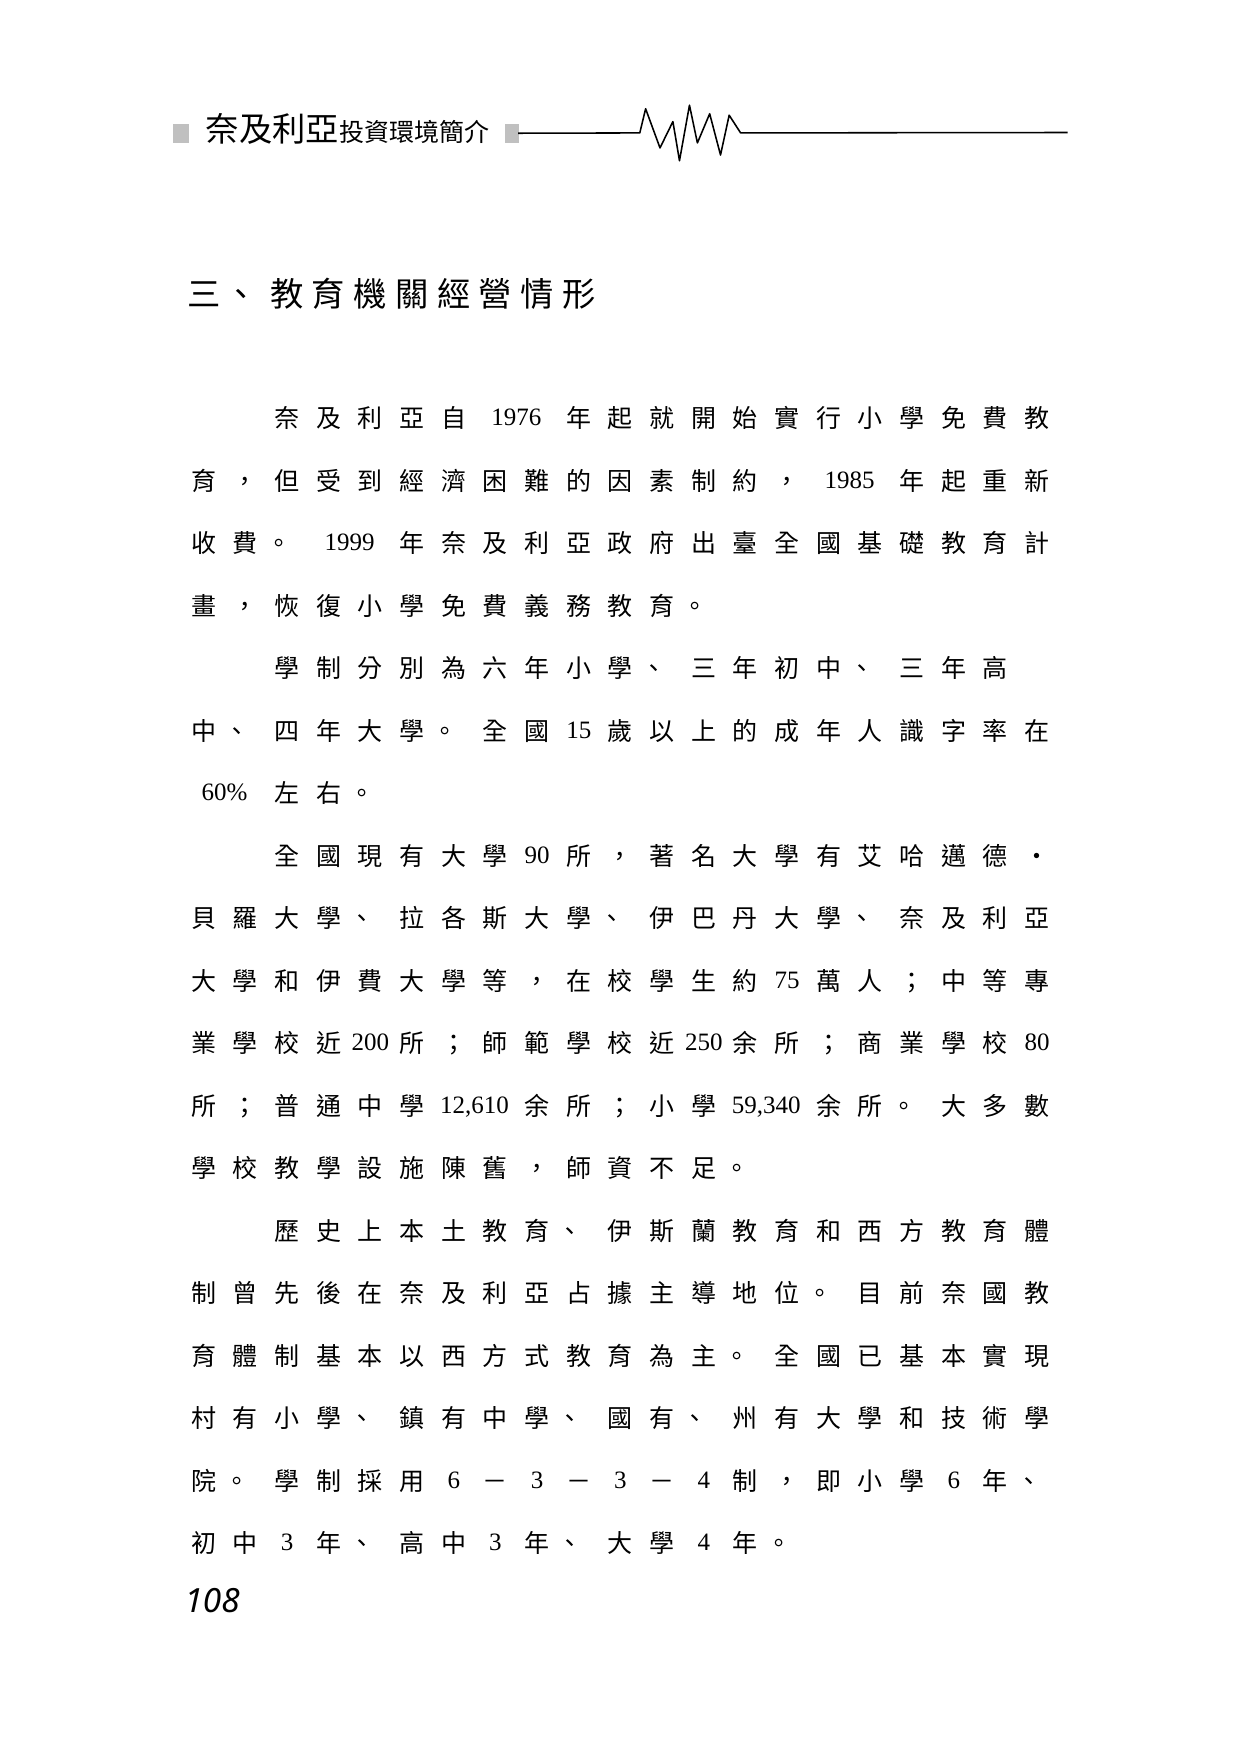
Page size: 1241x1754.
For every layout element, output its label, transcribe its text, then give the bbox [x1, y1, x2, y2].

text 三、教育機關經營情形 [183, 250, 1058, 313]
text 歷史上本土教育、伊斯蘭教育和西方教育體制曾先後在奈及利亞占據主導地位。目前奈國教育體制基本以西方式教育為主。全國已基本實現村有小學、鎮有中學、國有、州有大學和技術學院。學制採用6－3－3－4制，即小學6年、初中3年、高中3年、大學4年。 [183, 1188, 1058, 1563]
text 學制分別為六年小學、三年初中、三年高中、四年大學。全國15歲以上的成年人識字率在60%左右。 [183, 625, 1058, 813]
text 奈及利亞自1976年起就開始實行小學免費教育，但受到經濟困難的因素制約，1985年起重新收費。1999年奈及利亞政府出臺全國基礎教育計畫，恢復小學免費義務教育。 [183, 375, 1058, 625]
text 全國現有大學90所，著名大學有艾哈邁德‧貝羅大學、拉各斯大學、伊巴丹大學、奈及利亞大學和伊費大學等，在校學生約75萬人；中等專業學校近200所；師範學校近250余所；商業學校80所；普通中學12,610余所；小學59,340余所。大多數學校教學設施陳舊，師資不足。 [183, 813, 1058, 1188]
